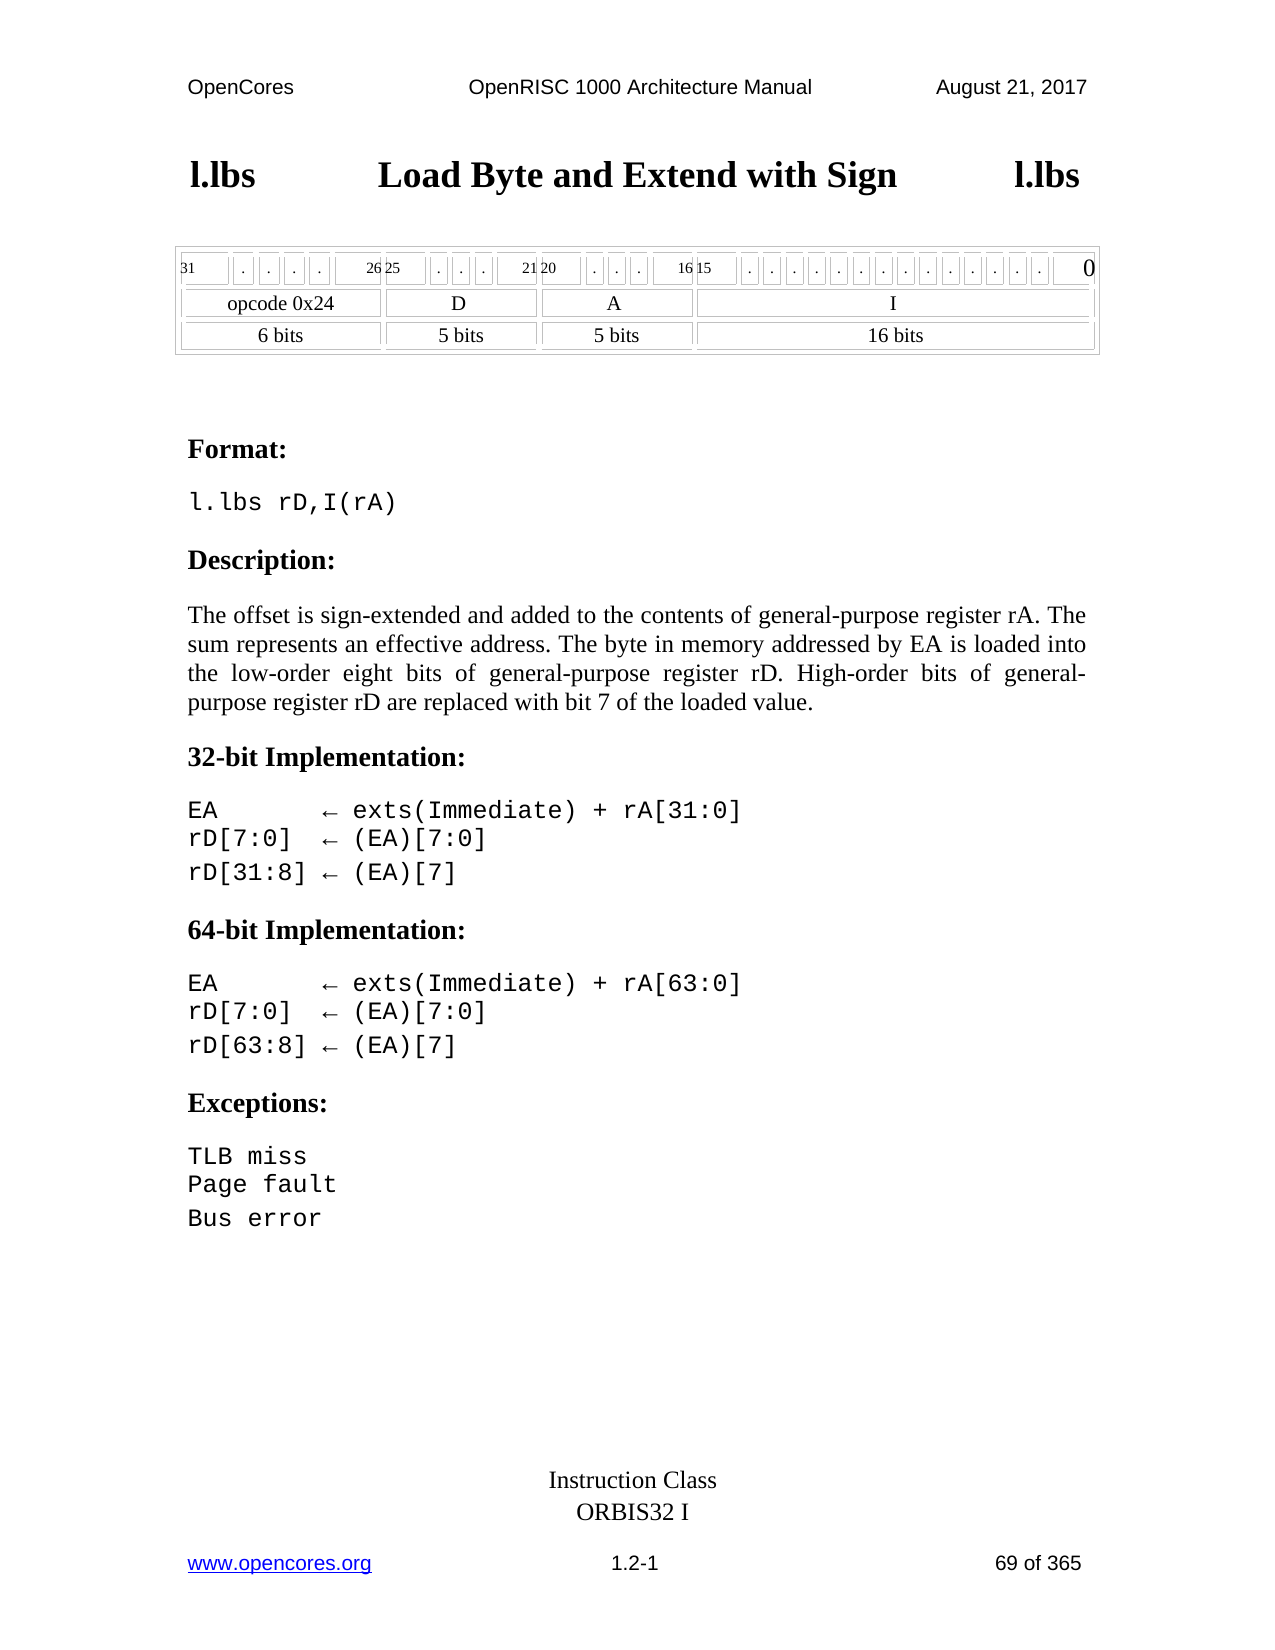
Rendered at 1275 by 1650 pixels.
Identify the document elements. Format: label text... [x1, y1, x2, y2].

text The offset is sign-extended and added to the contents of general-purpose register rA. The sum represents an effective address. The byte in memory addressed by EA is loaded into the low-order eight bits of general-purpose register rD. High-order bits of general-purpose register rD are replaced with bit 7 of the loaded value. [187, 600, 1087, 715]
text Exceptions: [187, 1086, 1087, 1118]
text TLB miss Page fault Bus error [187, 1143, 1087, 1234]
text l.lbs rD,I(rA) [187, 489, 1087, 518]
text Description: [187, 543, 1087, 575]
text 32-bit Implementation: [187, 740, 1087, 773]
text 64-bit Implementation: [187, 913, 1087, 946]
text EA ← exts(Immediate) + rA[63:0] rD[7:0] ← (EA)[7:0] rD[63:8] ← (EA)[7] [187, 971, 1087, 1061]
text Format: [187, 432, 1087, 464]
text EA ← exts(Immediate) + rA[31:0] rD[7:0] ← (EA)[7:0] rD[31:8] ← (EA)[7] [187, 798, 1087, 888]
